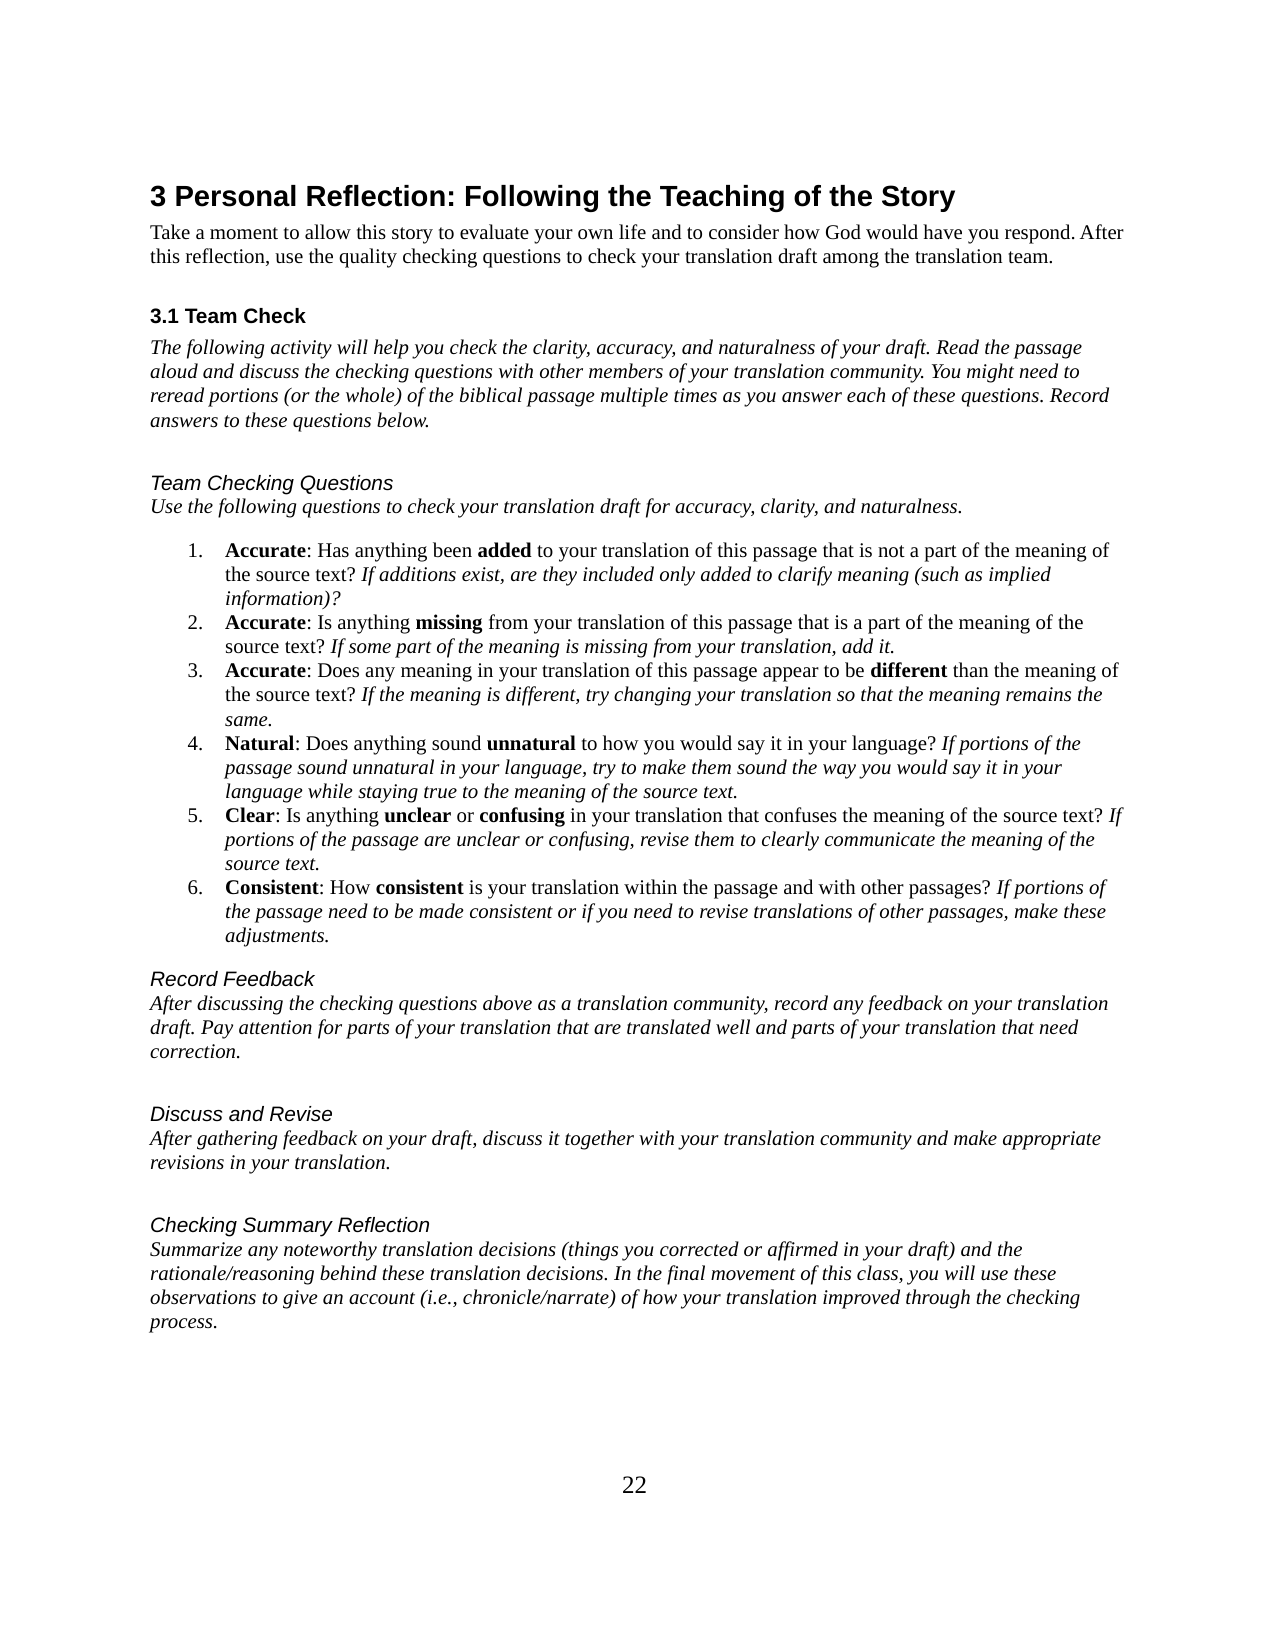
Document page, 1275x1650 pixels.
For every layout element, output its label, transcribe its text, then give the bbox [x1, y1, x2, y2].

text After gathering feedback on your draft, discuss it together with your translation community and make appropriate revisions in your translation. [150, 1126, 1125, 1174]
subtitle Team Checking Questions [150, 471, 1125, 494]
list Accurate: Is anything missing from your translation of this passage that is a part of the meaning of the source text? If some part of the meaning is missing from your translation, add it. [187, 610, 1125, 658]
text Use the following questions to check your translation draft for accuracy, clarity, and naturalness. [150, 494, 1125, 518]
subtitle Checking Summary Reflection [150, 1213, 1125, 1237]
text The following activity will help you check the clarity, accuracy, and naturalness of your draft. Read the passage aloud and discuss the checking questions with other members of your translation community. You might need to reread portions (or the whole) of the biblical passage multiple times as you answer each of these questions. Record answers to these questions below. [150, 335, 1125, 432]
list Clear: Is anything unclear or confusing in your translation that confuses the meaning of the source text? If portions of the passage are unclear or confusing, revise them to clearly communicate the meaning of the source text. [187, 803, 1125, 875]
subtitle 3.1 Team Check [150, 304, 1125, 328]
subtitle Record Feedback [150, 967, 1125, 991]
text Take a moment to allow this story to evaluate your own life and to consider how God would have you respond. After this reflection, use the quality checking questions to check your translation draft among the translation team. [150, 220, 1125, 268]
subtitle Discuss and Revise [150, 1102, 1125, 1126]
subtitle 3 Personal Reflection: Following the Teaching of the Story [150, 179, 1125, 212]
list Consistent: How consistent is your translation within the passage and with other passages? If portions of the passage need to be made consistent or if you need to revise translations of other passages, make these adjustments. [187, 875, 1125, 947]
text After discussing the checking questions above as a translation community, record any feedback on your translation draft. Pay attention for parts of your translation that are translated well and parts of your translation that need correction. [150, 991, 1125, 1063]
list Accurate: Does any meaning in your translation of this passage appear to be different than the meaning of the source text? If the meaning is different, try changing your translation so that the meaning remains the same. [187, 658, 1125, 731]
list Accurate: Has anything been added to your translation of this passage that is not a part of the meaning of the source text? If additions exist, are they included only added to clarify meaning (such as implied information)? [187, 538, 1125, 610]
text Summarize any noteworthy translation decisions (things you corrected or affirmed in your draft) and the rationale/reasoning behind these translation decisions. In the final movement of this class, you will use these observations to give an account (i.e., chronicle/narrate) of how your translation improved through the checking process. [150, 1237, 1125, 1333]
list Natural: Does anything sound unnatural to how you would say it in your language? If portions of the passage sound unnatural in your language, try to make them sound the way you would say it in your language while staying true to the meaning of the source text. [187, 731, 1125, 803]
